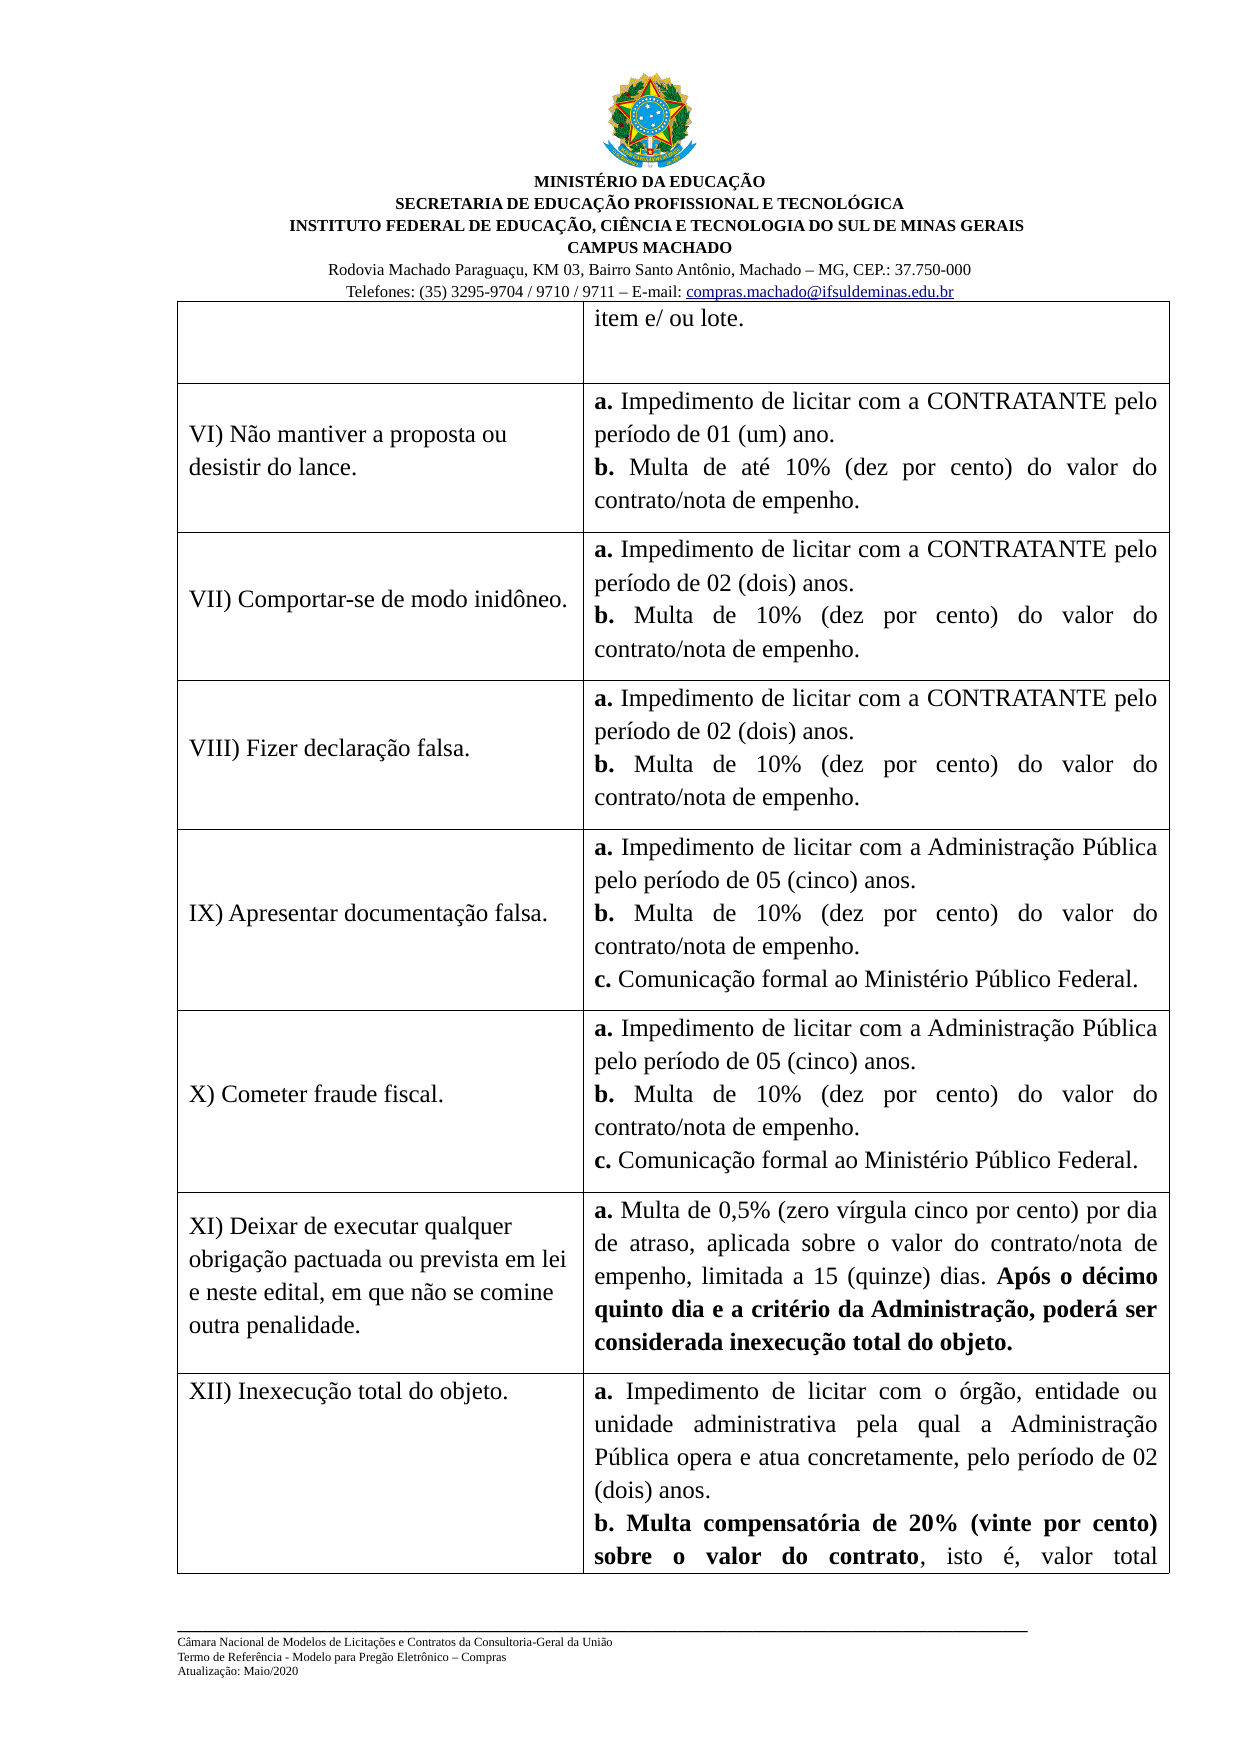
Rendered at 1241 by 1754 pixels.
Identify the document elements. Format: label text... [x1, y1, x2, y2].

table_cell item e/ ou lote. [584, 302, 1169, 383]
table_cell a. Impedimento de licitar com a CONTRATANTE pelo período de 02 (dois) anos. b. Multa de 10% (dez por cento) do valor do contrato/nota de empenho. [584, 681, 1169, 829]
table_cell a. Impedimento de licitar com a CONTRATANTE pelo período de 01 (um) ano. b. Multa de até 10% (dez por cento) do valor do contrato/nota de empenho. [584, 384, 1169, 532]
table_cell a. Impedimento de licitar com a CONTRATANTE pelo período de 02 (dois) anos. b. Multa de 10% (dez por cento) do valor do contrato/nota de empenho. [584, 533, 1169, 680]
picture [603, 73, 697, 168]
picture [643, 163, 658, 168]
table_cell VII) Comportar-se de modo inidôneo. [178, 533, 583, 680]
table_cell a. Impedimento de licitar com a Administração Pública pelo período de 05 (cinco) anos. b. Multa de 10% (dez por cento) do valor do contrato/nota de empenho. c. Comunicação formal ao Ministério Público Federal. [584, 830, 1169, 1010]
table_cell VI) Não mantiver a proposta ou desistir do lance. [178, 384, 583, 532]
table_cell a. Impedimento de licitar com o órgão, entidade ou unidade administrativa pela qual a Administração Pública opera e atua concretamente, pelo período de 02 (dois) anos. b. Multa compensatória de 20% (vinte por cento) sobre o valor do contrato, isto é, valor total [584, 1374, 1169, 1573]
table_cell a. Multa de 0,5% (zero vírgula cinco por cento) por dia de atraso, aplicada sobre o valor do contrato/nota de empenho, limitada a 15 (quinze) dias. Após o décimo quinto dia e a critério da Administração, poderá ser considerada inexecução total do objeto. [584, 1193, 1169, 1373]
table_cell XI) Deixar de executar qualquer obrigação pactuada ou prevista em lei e neste edital, em que não se comine outra penalidade. [178, 1193, 583, 1373]
table_cell IX) Apresentar documentação falsa. [178, 830, 583, 1010]
table_cell XII) Inexecução total do objeto. [178, 1374, 583, 1573]
table_cell VIII) Fizer declaração falsa. [178, 681, 583, 829]
picture [669, 149, 680, 155]
table_cell X) Cometer fraude fiscal. [178, 1011, 583, 1192]
table_cell a. Impedimento de licitar com a Administração Pública pelo período de 05 (cinco) anos. b. Multa de 10% (dez por cento) do valor do contrato/nota de empenho. c. Comunicação formal ao Ministério Público Federal. [584, 1011, 1169, 1192]
table_cell [178, 302, 583, 383]
